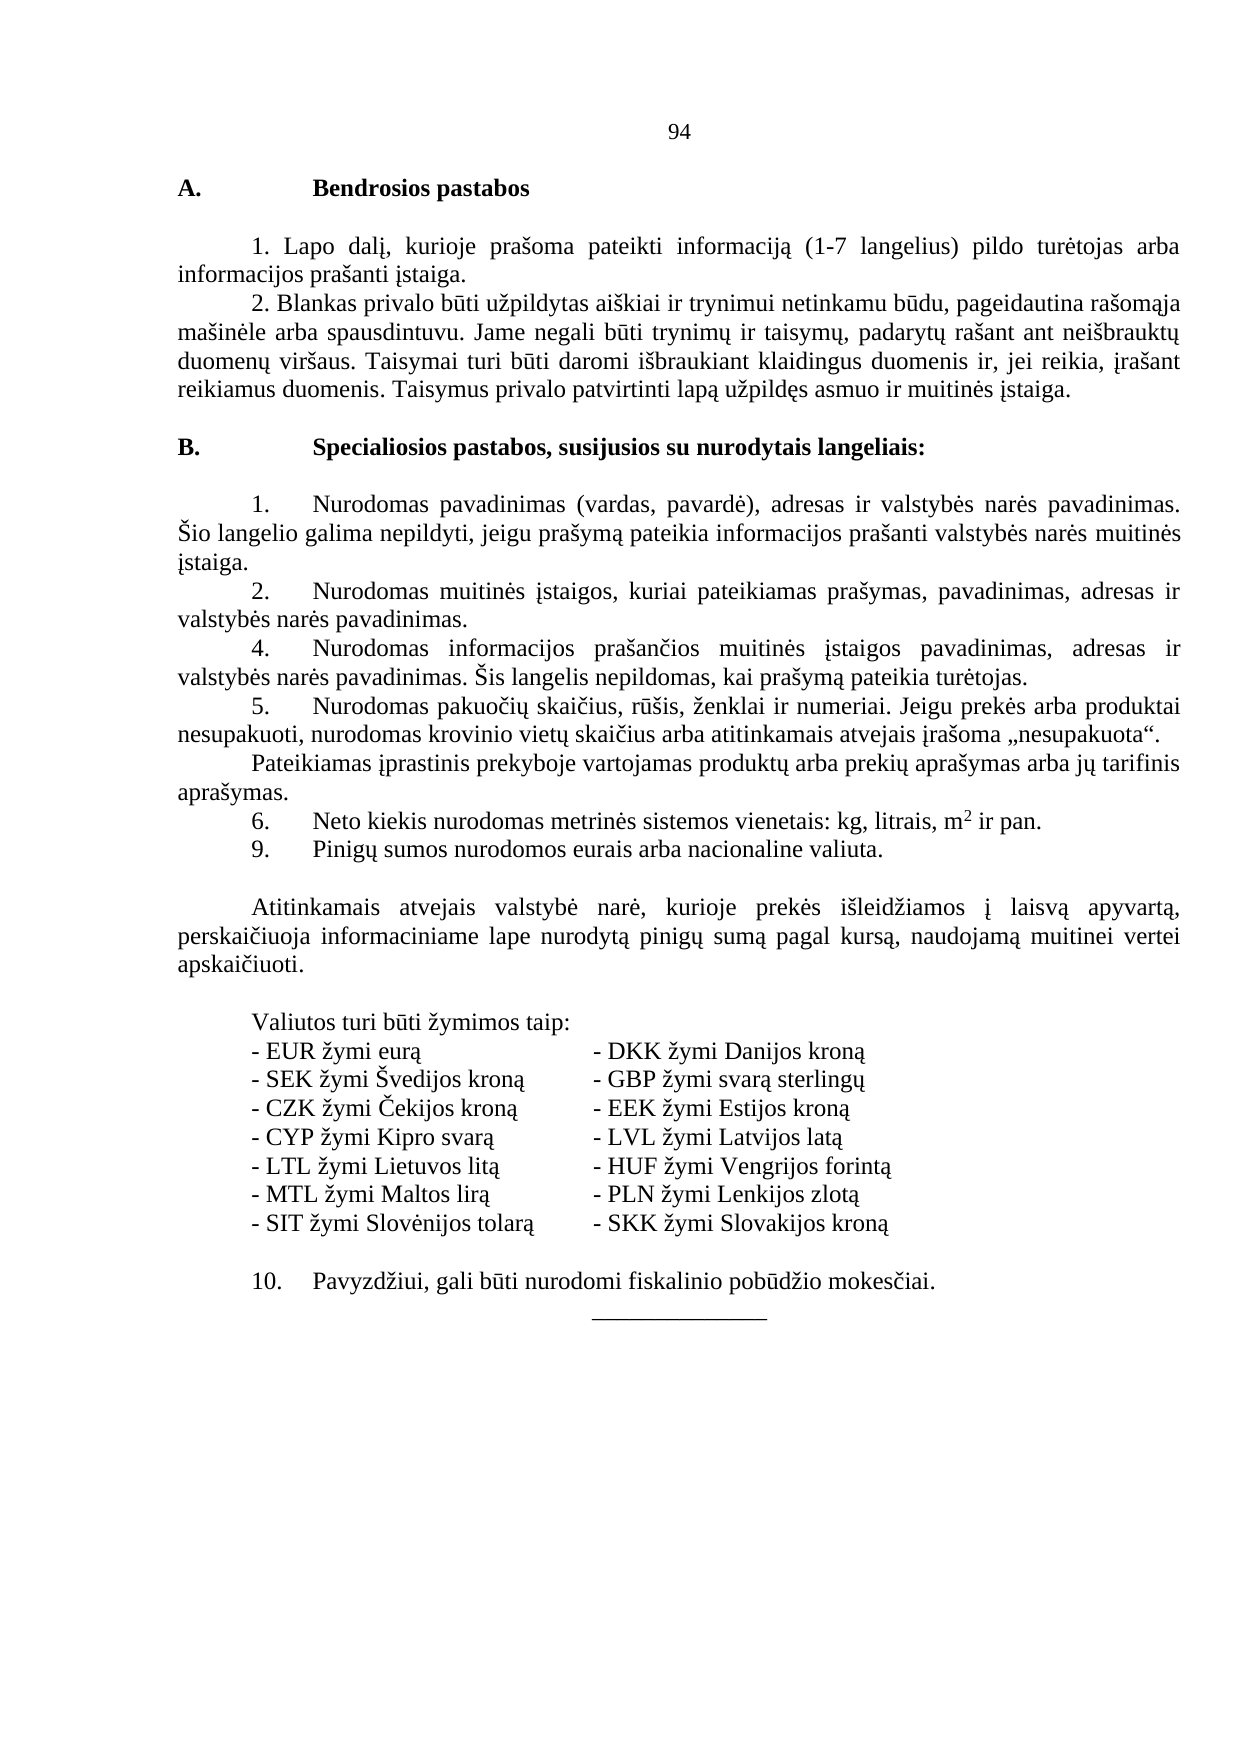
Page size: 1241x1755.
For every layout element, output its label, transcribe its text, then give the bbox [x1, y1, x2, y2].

text Valiutos turi būti žymimos taip: [177, 1007, 1181, 1036]
text Atitinkamais atvejais valstybė narė, kurioje prekės išleidžiamos į laisvą apyvartą, perskaičiuoja informaciniame lape nurodytą pinigų sumą pagal kursą, naudojamą muitinei vertei apskaičiuoti. [177, 892, 1181, 978]
text 1. Lapo dalį, kurioje prašoma pateikti informaciją (1-7 langelius) pildo turėtojas arba informacijos prašanti įstaiga. [177, 231, 1181, 288]
text - SEK žymi Švedijos kroną - GBP žymi svarą sterlingų [177, 1064, 1181, 1093]
text ______________ [177, 1294, 1181, 1323]
text Pateikiamas įprastinis prekyboje vartojamas produktų arba prekių aprašymas arba jų tarifinis aprašymas. [177, 748, 1181, 806]
text - LTL žymi Lietuvos litą - HUF žymi Vengrijos forintą [177, 1151, 1181, 1179]
text A. Bendrosios pastabos [177, 173, 1181, 202]
text 6. Neto kiekis nurodomas metrinės sistemos vienetais: kg, litrais, m2 ir pan. [177, 806, 1181, 834]
text - CYP žymi Kipro svarą - LVL žymi Latvijos latą [177, 1122, 1181, 1151]
text - CZK žymi Čekijos kroną - EEK žymi Estijos kroną [177, 1093, 1181, 1122]
text 4. Nurodomas informacijos prašančios muitinės įstaigos pavadinimas, adresas ir valstybės narės pavadinimas. Šis langelis nepildomas, kai prašymą pateikia turėtojas. [177, 633, 1181, 691]
text 2. Blankas privalo būti užpildytas aiškiai ir trynimui netinkamu būdu, pageidautina rašomąja mašinėle arba spausdintuvu. Jame negali būti trynimų ir taisymų, padarytų rašant ant neišbrauktų duomenų viršaus. Taisymai turi būti daromi išbraukiant klaidingus duomenis ir, jei reikia, įrašant reikiamus duomenis. Taisymus privalo patvirtinti lapą užpildęs asmuo ir muitinės įstaiga. [177, 288, 1181, 403]
text - EUR žymi eurą - DKK žymi Danijos kroną [177, 1036, 1181, 1064]
text B. Specialiosios pastabos, susijusios su nurodytais langeliais: [177, 432, 1181, 461]
text 9. Pinigų sumos nurodomos eurais arba nacionaline valiuta. [177, 834, 1181, 863]
text 10. Pavyzdžiui, gali būti nurodomi fiskalinio pobūdžio mokesčiai. [177, 1266, 1181, 1294]
text 5. Nurodomas pakuočių skaičius, rūšis, ženklai ir numeriai. Jeigu prekės arba produktai nesupakuoti, nurodomas krovinio vietų skaičius arba atitinkamais atvejais įrašoma „nesupakuota“. [177, 691, 1181, 748]
text - MTL žymi Maltos lirą - PLN žymi Lenkijos zlotą [177, 1179, 1181, 1208]
text - SIT žymi Slovėnijos tolarą - SKK žymi Slovakijos kroną [177, 1208, 1181, 1237]
text 2. Nurodomas muitinės įstaigos, kuriai pateikiamas prašymas, pavadinimas, adresas ir valstybės narės pavadinimas. [177, 576, 1181, 633]
text 1. Nurodomas pavadinimas (vardas, pavardė), adresas ir valstybės narės pavadinimas. Šio langelio galima nepildyti, jeigu prašymą pateikia informacijos prašanti valstybės narės muitinės įstaiga. [177, 489, 1181, 576]
